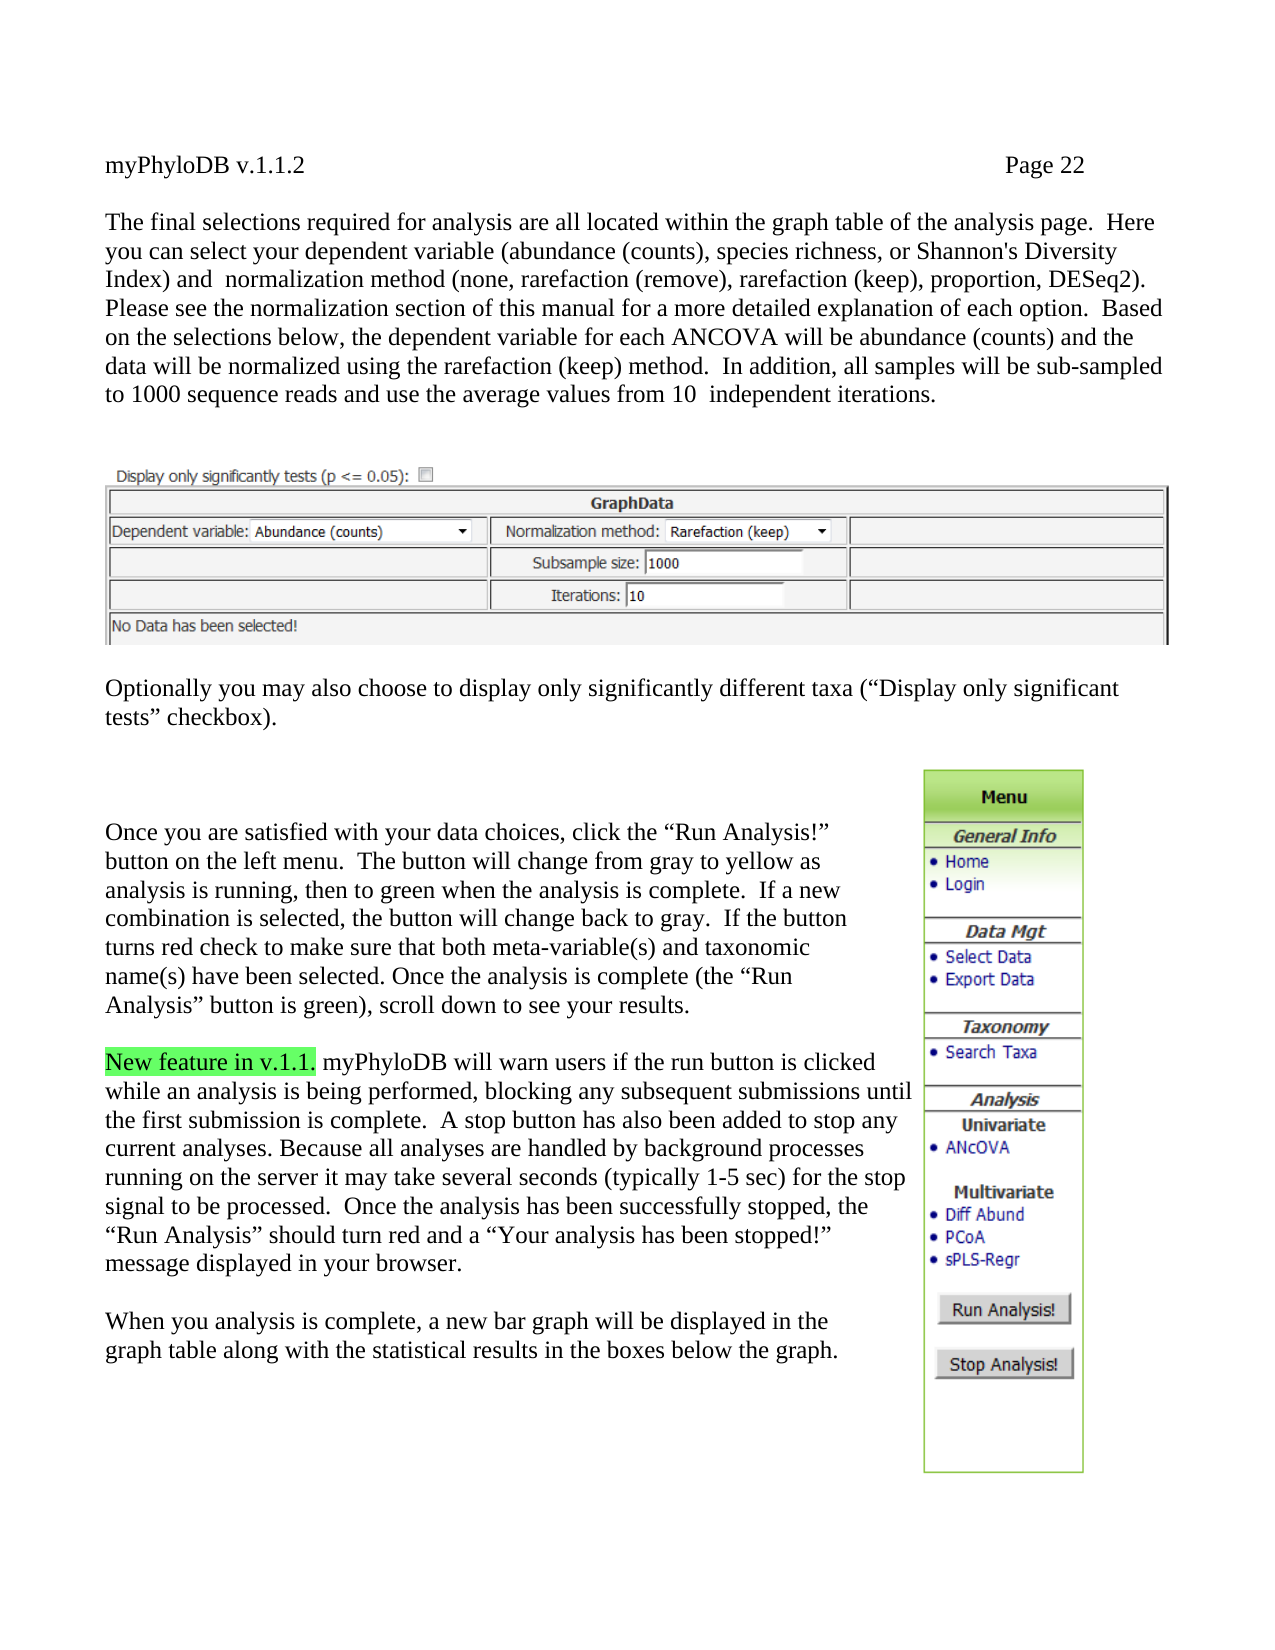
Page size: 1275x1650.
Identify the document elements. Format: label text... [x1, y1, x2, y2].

picture [921, 767, 1088, 1476]
text The final selections required for analysis are all located within the graph table of the analysis page. Here you can select your dependent variable (abundance (counts), species richness, or Shannon's Diversity Index) and normalization method (none, rarefaction (remove), rarefaction (keep), proportion, DESeq2). Please see the normalization section of this manual for a more detailed explanation of each option. Based on the selections below, the dependent variable for each ANCOVA will be abundance (counts) and the data will be normalized using the rarefaction (keep) method. In addition, all samples will be sub-sampled to 1000 sequence reads and use the average values from 10 independent iterations. [105, 207, 1170, 408]
text When you analysis is complete, a new bar graph will be displayed in the graph table along with the statistical results in the boxes below the graph. [105, 1306, 886, 1363]
text Once you are satisfied with your data choices, click the “Run Analysis!” button on the left menu. The button will change from gray to yellow as analysis is running, then to green when the analysis is complete. If a new combination is selected, the button will change back to gray. If the button turns red check to make sure that both meta-variable(s) and taxonomic name(s) have been selected. Once the analysis is complete (the “Run Analysis” button is green), scroll down to see your results. [105, 817, 886, 1018]
text New feature in v.1.1. myPhyloDB will warn users if the run button is clicked while an analysis is being performed, blocking any subsequent submissions until the first submission is complete. A stop button has also been added to stop any current analyses. Because all analyses are handled by background processes running on the server it may take several seconds (typically 1-5 sec) for the stop signal to be processed. Once the analysis has been successfully stopped, the “Run Analysis” should turn red and a “Your analysis has been stopped!” message displayed in your browser. [105, 1047, 921, 1277]
picture [105, 465, 1170, 645]
text [1088, 1047, 1170, 1277]
text Optionally you may also choose to display only significantly different taxa (“Display only significant tests” checkbox). [105, 673, 1170, 731]
